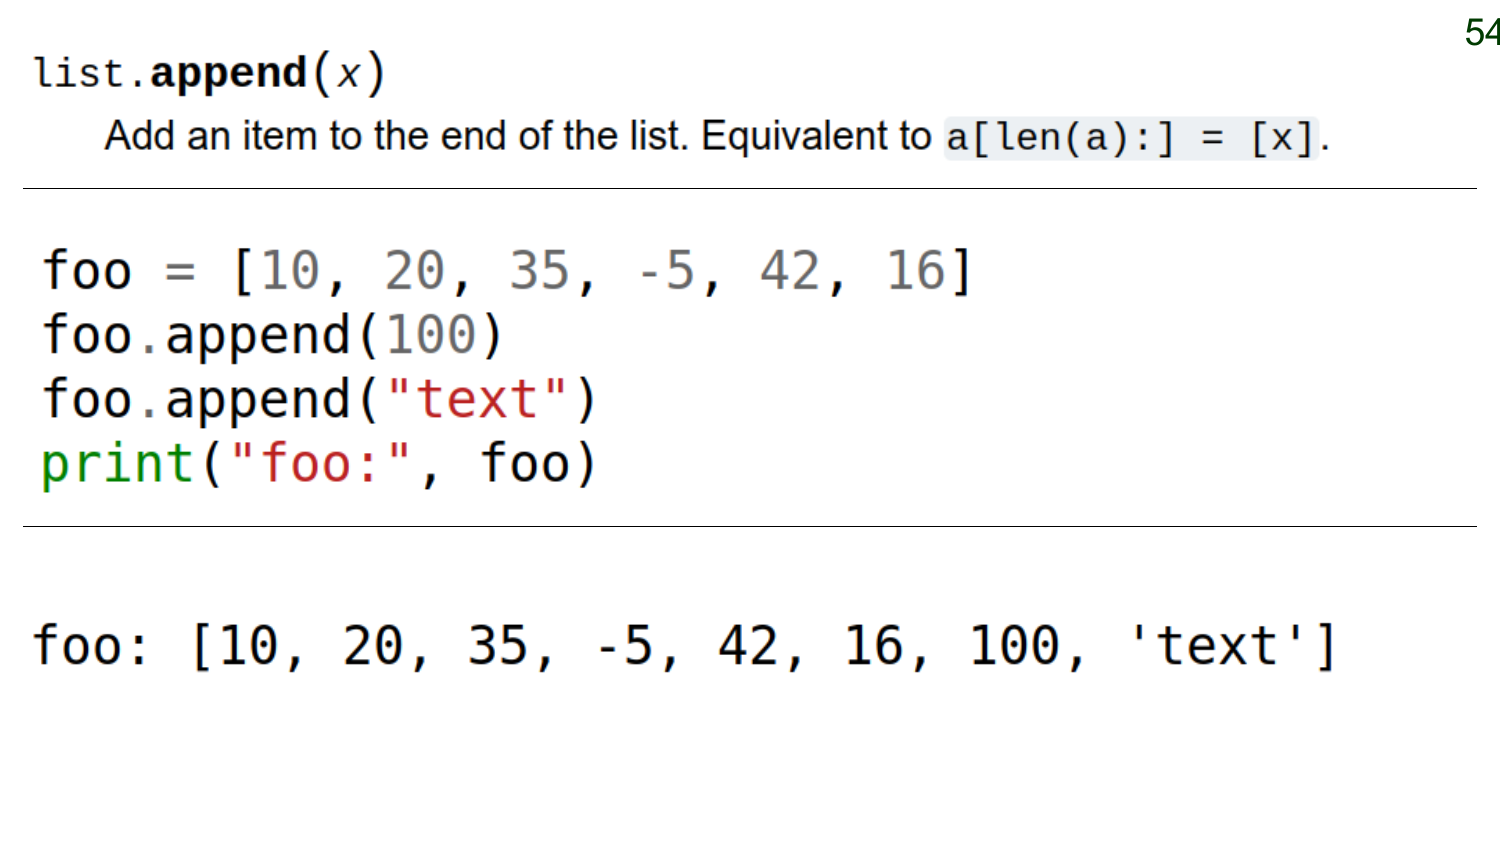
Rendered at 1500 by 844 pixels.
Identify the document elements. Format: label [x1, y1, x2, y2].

picture [23, 35, 1351, 175]
picture [26, 606, 1347, 686]
picture [33, 236, 981, 499]
